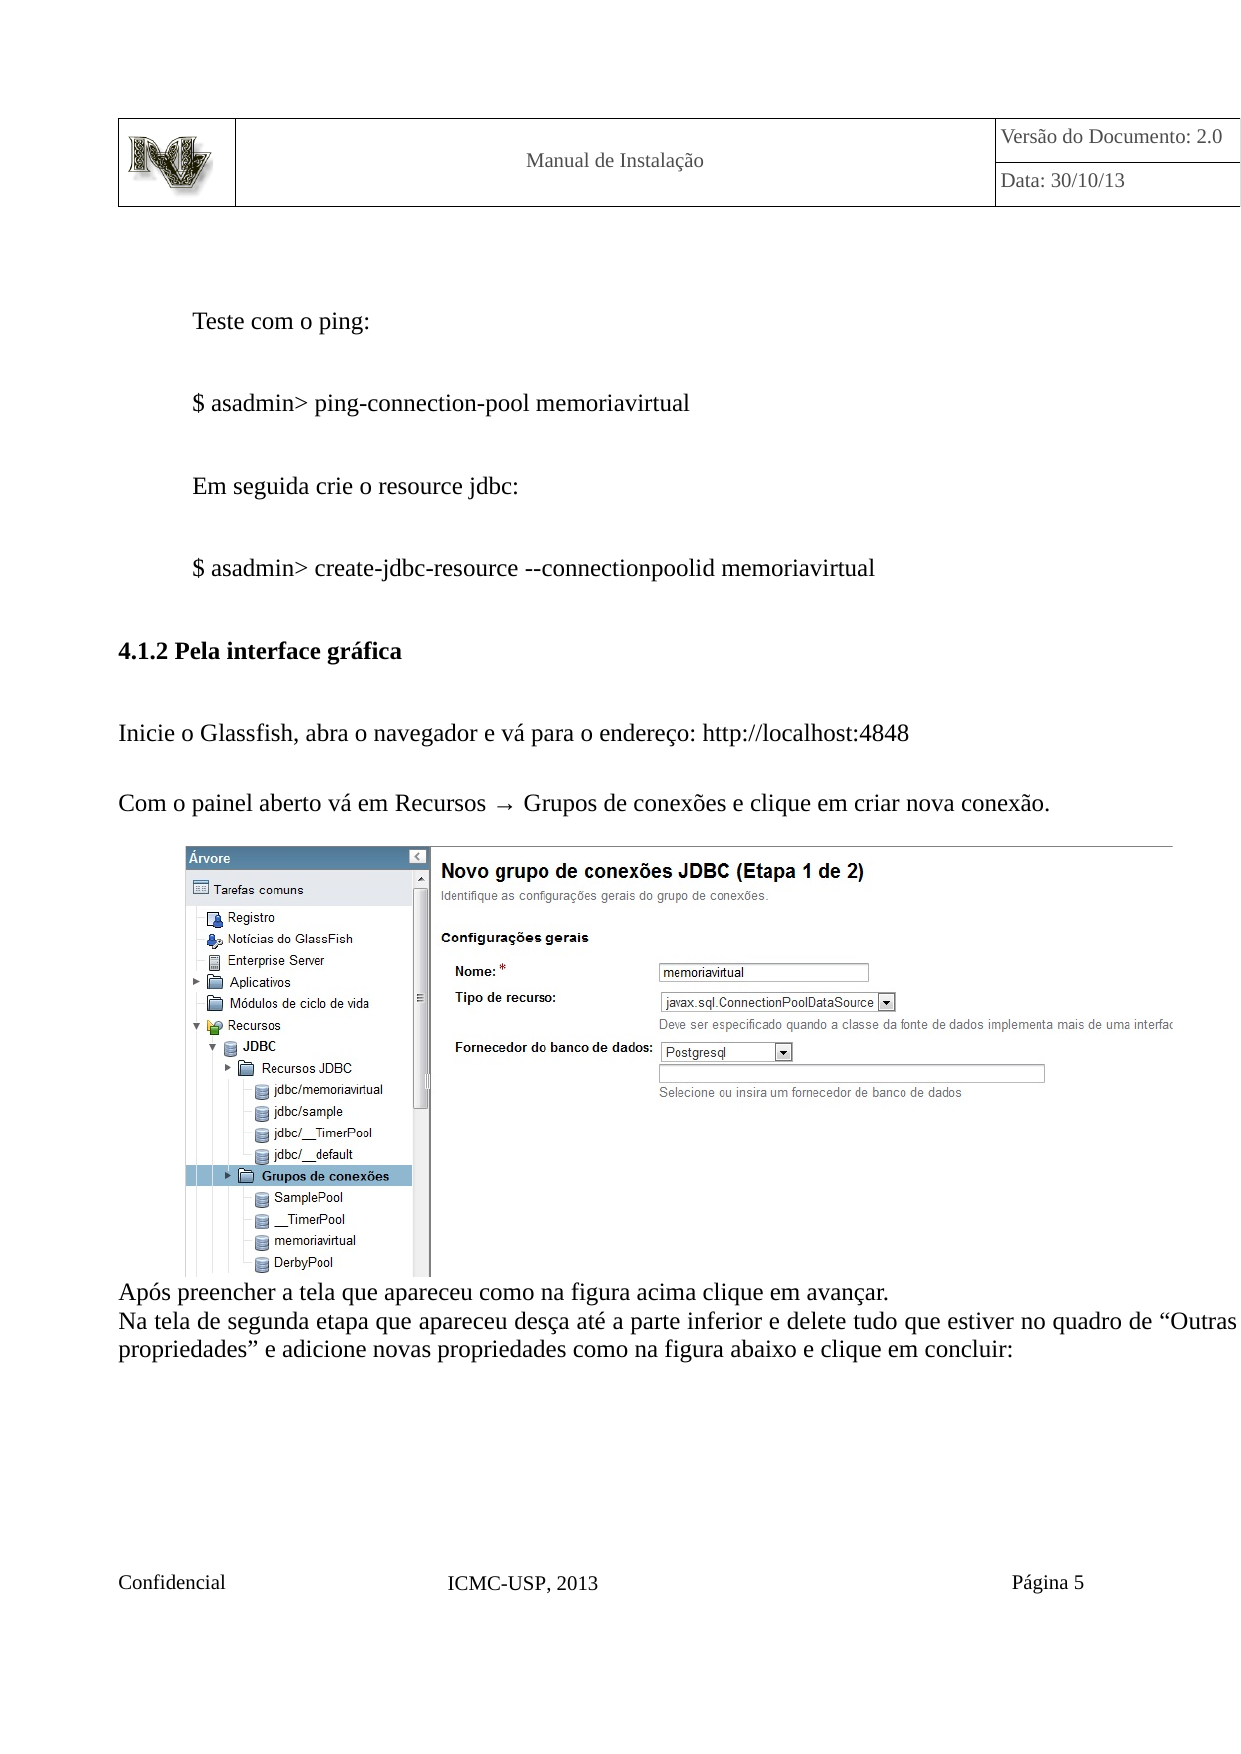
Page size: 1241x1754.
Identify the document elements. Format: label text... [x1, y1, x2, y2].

text Em seguida crie o resource jdbc: [118, 471, 1240, 500]
text Com o painel aberto vá em Recursos → Grupos de conexões e clique em criar nova conexão. [118, 788, 1240, 817]
picture [185, 846, 1173, 1277]
text Teste com o ping: [118, 306, 1240, 335]
text 4.1.2 Pela interface gráfica [118, 636, 1240, 665]
text $ asadmin> create-jdbc-resource --connectionpoolid memoriavirtual [118, 553, 1240, 582]
text $ asadmin> ping-connection-pool memoriavirtual [118, 388, 1240, 417]
text Após preencher a tela que apareceu como na figura acima clique em avançar. [118, 1277, 1240, 1306]
picture [123, 125, 214, 200]
text Inicie o Glassfish, abra o navegador e vá para o endereço: http://localhost:4848 [118, 718, 1240, 747]
text Na tela de segunda etapa que apareceu desça até a parte inferior e delete tudo que estiver no quadro de “Outras propriedades” e adicione novas propriedades como na figura abaixo e clique em concluir: [118, 1306, 1240, 1363]
